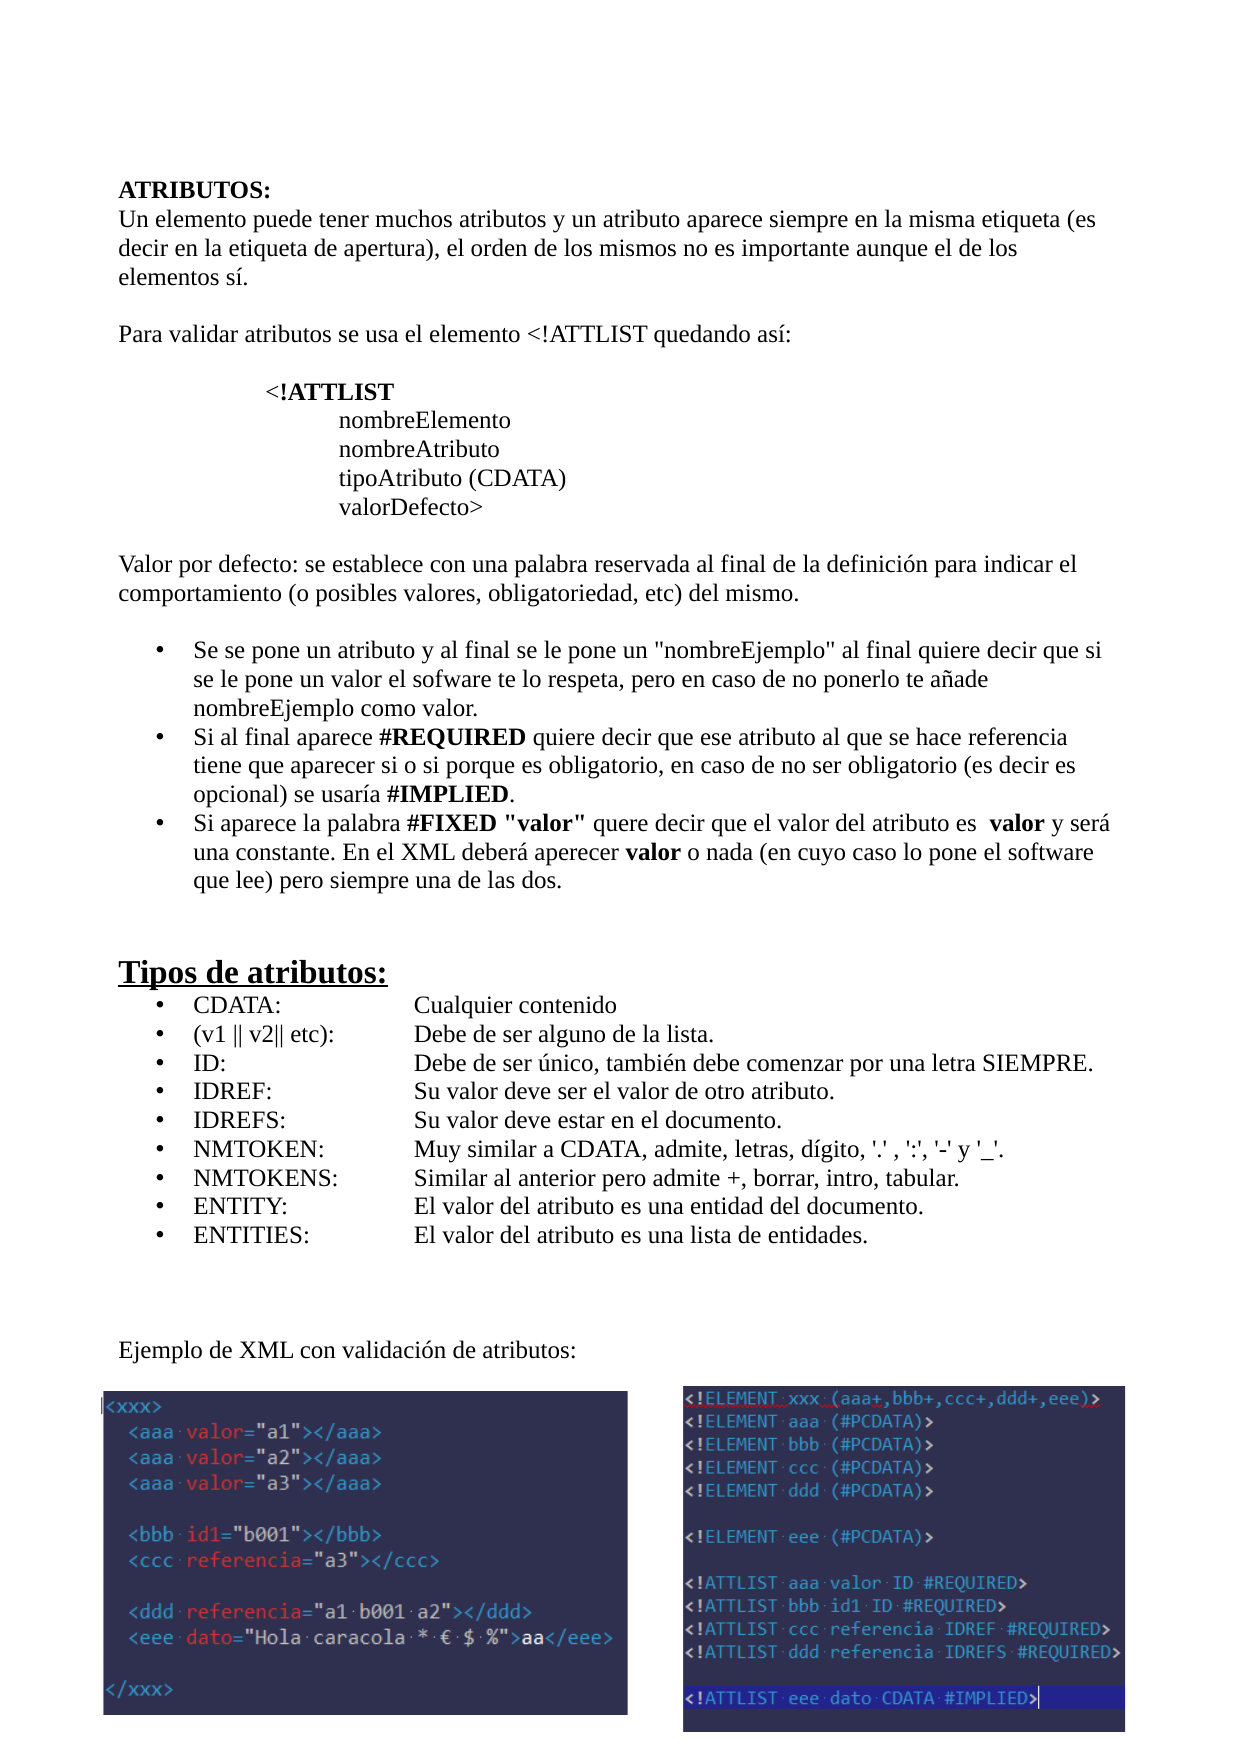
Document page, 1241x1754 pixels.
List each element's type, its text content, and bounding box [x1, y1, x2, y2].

text Valor por defecto: se establece con una palabra reservada al final de la definición para indicar el comportamiento (o posibles valores, obligatoriedad, etc) del mismo. [118, 549, 1122, 607]
text Un elemento puede tener muchos atributos y un atributo aparece siempre en la misma etiqueta (es decir en la etiqueta de apertura), el orden de los mismos no es importante aunque el de los elementos sí. [118, 204, 1122, 291]
text valorDefecto> [118, 492, 1122, 521]
list Se se pone un atributo y al final se le pone un "nombreEjemplo" al final quiere decir que si se le pone un valor el sofware te lo respeta, pero en caso de no ponerlo te añade nombreEjemplo como valor. [156, 636, 1122, 722]
picture [101, 1391, 628, 1715]
picture [682, 1386, 1126, 1732]
text ATRIBUTOS: [118, 176, 1122, 204]
text Ejemplo de XML con validación de atributos: [118, 1335, 1122, 1364]
text Tipos de atributos: [118, 952, 1122, 990]
list NMTOKENS: Similar al anterior pero admite +, borrar, intro, tabular. [156, 1163, 1122, 1191]
list Si aparece la palabra #FIXED "valor" quere decir que el valor del atributo es valor y será una constante. En el XML deberá aperecer valor o nada (en cuyo caso lo pone el software que lee) pero siempre una de las dos. [156, 808, 1122, 894]
text <!ATTLIST [118, 377, 1122, 406]
text tipoAtributo (CDATA) [118, 463, 1122, 492]
text nombreAtributo [118, 434, 1122, 463]
list Si al final aparece #REQUIRED quiere decir que ese atributo al que se hace referencia tiene que aparecer si o si porque es obligatorio, en caso de no ser obligatorio (es decir es opcional) se usaría #IMPLIED. [156, 722, 1122, 808]
list IDREFS: Su valor deve estar en el documento. [156, 1105, 1122, 1134]
list ENTITY: El valor del atributo es una entidad del documento. [156, 1191, 1122, 1220]
text nombreElemento [118, 406, 1122, 434]
list ID: Debe de ser único, también debe comenzar por una letra SIEMPRE. [156, 1048, 1122, 1076]
list (v1 || v2|| etc): Debe de ser alguno de la lista. [156, 1019, 1122, 1048]
text Para validar atributos se usa el elemento <!ATTLIST quedando así: [118, 319, 1122, 348]
list CDATA: Cualquier contenido [156, 990, 1122, 1019]
list IDREF: Su valor deve ser el valor de otro atributo. [156, 1076, 1122, 1105]
list ENTITIES: El valor del atributo es una lista de entidades. [156, 1220, 1122, 1249]
list NMTOKEN: Muy similar a CDATA, admite, letras, dígito, '.' , ':', '-' y '_'. [156, 1134, 1122, 1163]
